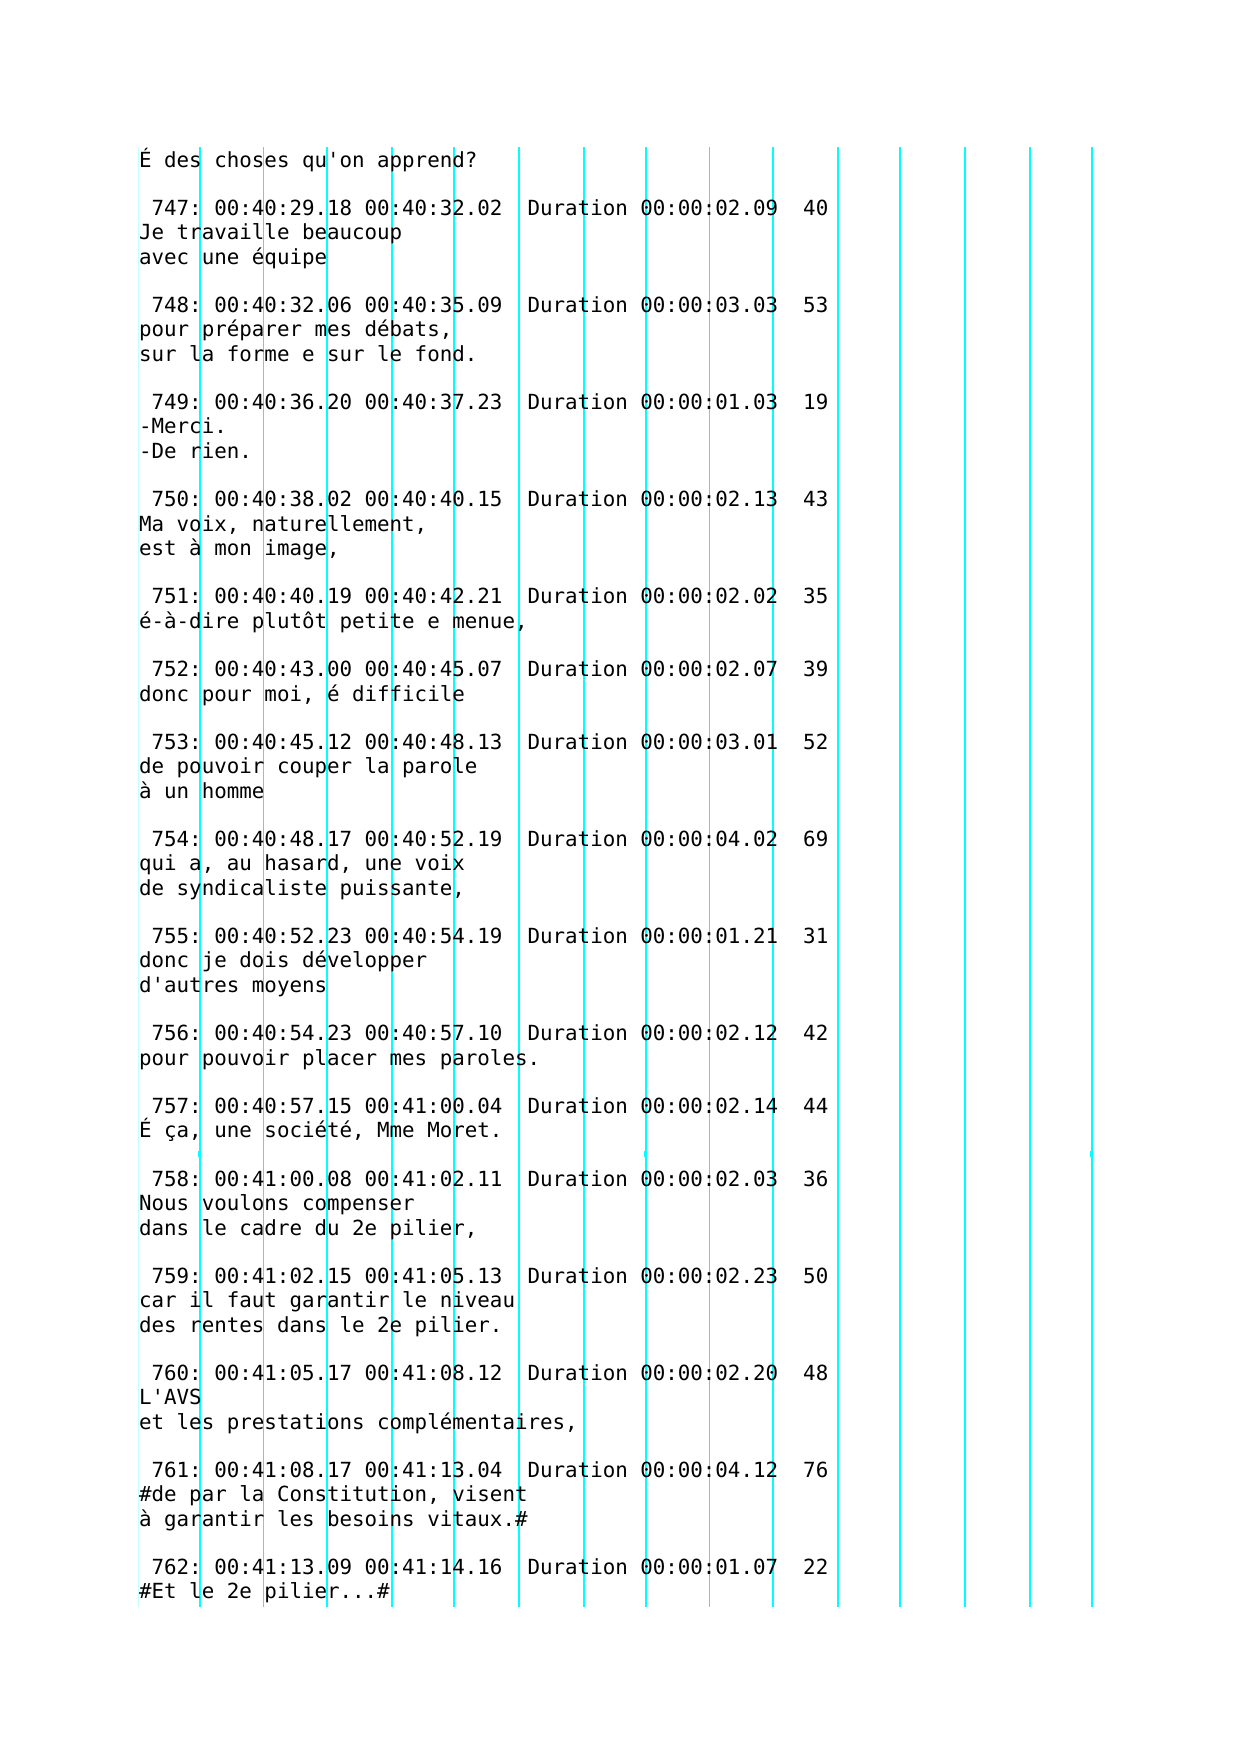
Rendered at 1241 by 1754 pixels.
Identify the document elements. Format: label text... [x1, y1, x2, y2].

text -De rien. [139, 439, 1101, 463]
text à un homme [139, 779, 1101, 803]
text 748: 00:40:32.06 00:40:35.09 Duration 00:00:03.03 53 [139, 293, 1101, 317]
text et les prestations complémentaires, [139, 1410, 1101, 1434]
text 761: 00:41:08.17 00:41:13.04 Duration 00:00:04.12 76 [139, 1458, 1101, 1482]
text É des choses qu'on apprend? [139, 148, 1101, 172]
text 757: 00:40:57.15 00:41:00.04 Duration 00:00:02.14 44 [139, 1094, 1101, 1118]
text 759: 00:41:02.15 00:41:05.13 Duration 00:00:02.23 50 [139, 1264, 1101, 1288]
text 758: 00:41:00.08 00:41:02.11 Duration 00:00:02.03 36 [139, 1167, 1101, 1191]
text donc je dois développer [139, 948, 1101, 973]
text car il faut garantir le niveau [139, 1288, 1101, 1313]
text 756: 00:40:54.23 00:40:57.10 Duration 00:00:02.12 42 [139, 1021, 1101, 1046]
text Nous voulons compenser [139, 1191, 1101, 1216]
text d'autres moyens [139, 973, 1101, 997]
text 749: 00:40:36.20 00:40:37.23 Duration 00:00:01.03 19 [139, 390, 1101, 414]
text #de par la Constitution, visent [139, 1482, 1101, 1507]
text 755: 00:40:52.23 00:40:54.19 Duration 00:00:01.21 31 [139, 924, 1101, 948]
text 752: 00:40:43.00 00:40:45.07 Duration 00:00:02.07 39 [139, 657, 1101, 682]
text L'AVS [139, 1385, 1101, 1410]
text 751: 00:40:40.19 00:40:42.21 Duration 00:00:02.02 35 [139, 584, 1101, 609]
text 750: 00:40:38.02 00:40:40.15 Duration 00:00:02.13 43 [139, 487, 1101, 512]
text É ça, une société, Mme Moret. [139, 1118, 1101, 1143]
text de pouvoir couper la parole [139, 754, 1101, 779]
text donc pour moi, é difficile [139, 682, 1101, 706]
text -Merci. [139, 414, 1101, 439]
text est à mon image, [139, 536, 1101, 560]
text Je travaille beaucoup [139, 220, 1101, 245]
text des rentes dans le 2e pilier. [139, 1313, 1101, 1337]
text 754: 00:40:48.17 00:40:52.19 Duration 00:00:04.02 69 [139, 827, 1101, 851]
picture [138, 147, 1102, 1607]
text é-à-dire plutôt petite e menue, [139, 609, 1101, 633]
text qui a, au hasard, une voix [139, 851, 1101, 876]
text pour préparer mes débats, [139, 317, 1101, 342]
text #Et le 2e pilier...# [139, 1579, 1101, 1604]
text dans le cadre du 2e pilier, [139, 1216, 1101, 1240]
text sur la forme e sur le fond. [139, 342, 1101, 366]
text Ma voix, naturellement, [139, 512, 1101, 536]
text avec une équipe [139, 245, 1101, 269]
text pour pouvoir placer mes paroles. [139, 1046, 1101, 1070]
text à garantir les besoins vitaux.# [139, 1507, 1101, 1531]
text 762: 00:41:13.09 00:41:14.16 Duration 00:00:01.07 22 [139, 1555, 1101, 1579]
text 747: 00:40:29.18 00:40:32.02 Duration 00:00:02.09 40 [139, 196, 1101, 220]
text 753: 00:40:45.12 00:40:48.13 Duration 00:00:03.01 52 [139, 730, 1101, 754]
text 760: 00:41:05.17 00:41:08.12 Duration 00:00:02.20 48 [139, 1361, 1101, 1385]
text de syndicaliste puissante, [139, 876, 1101, 900]
